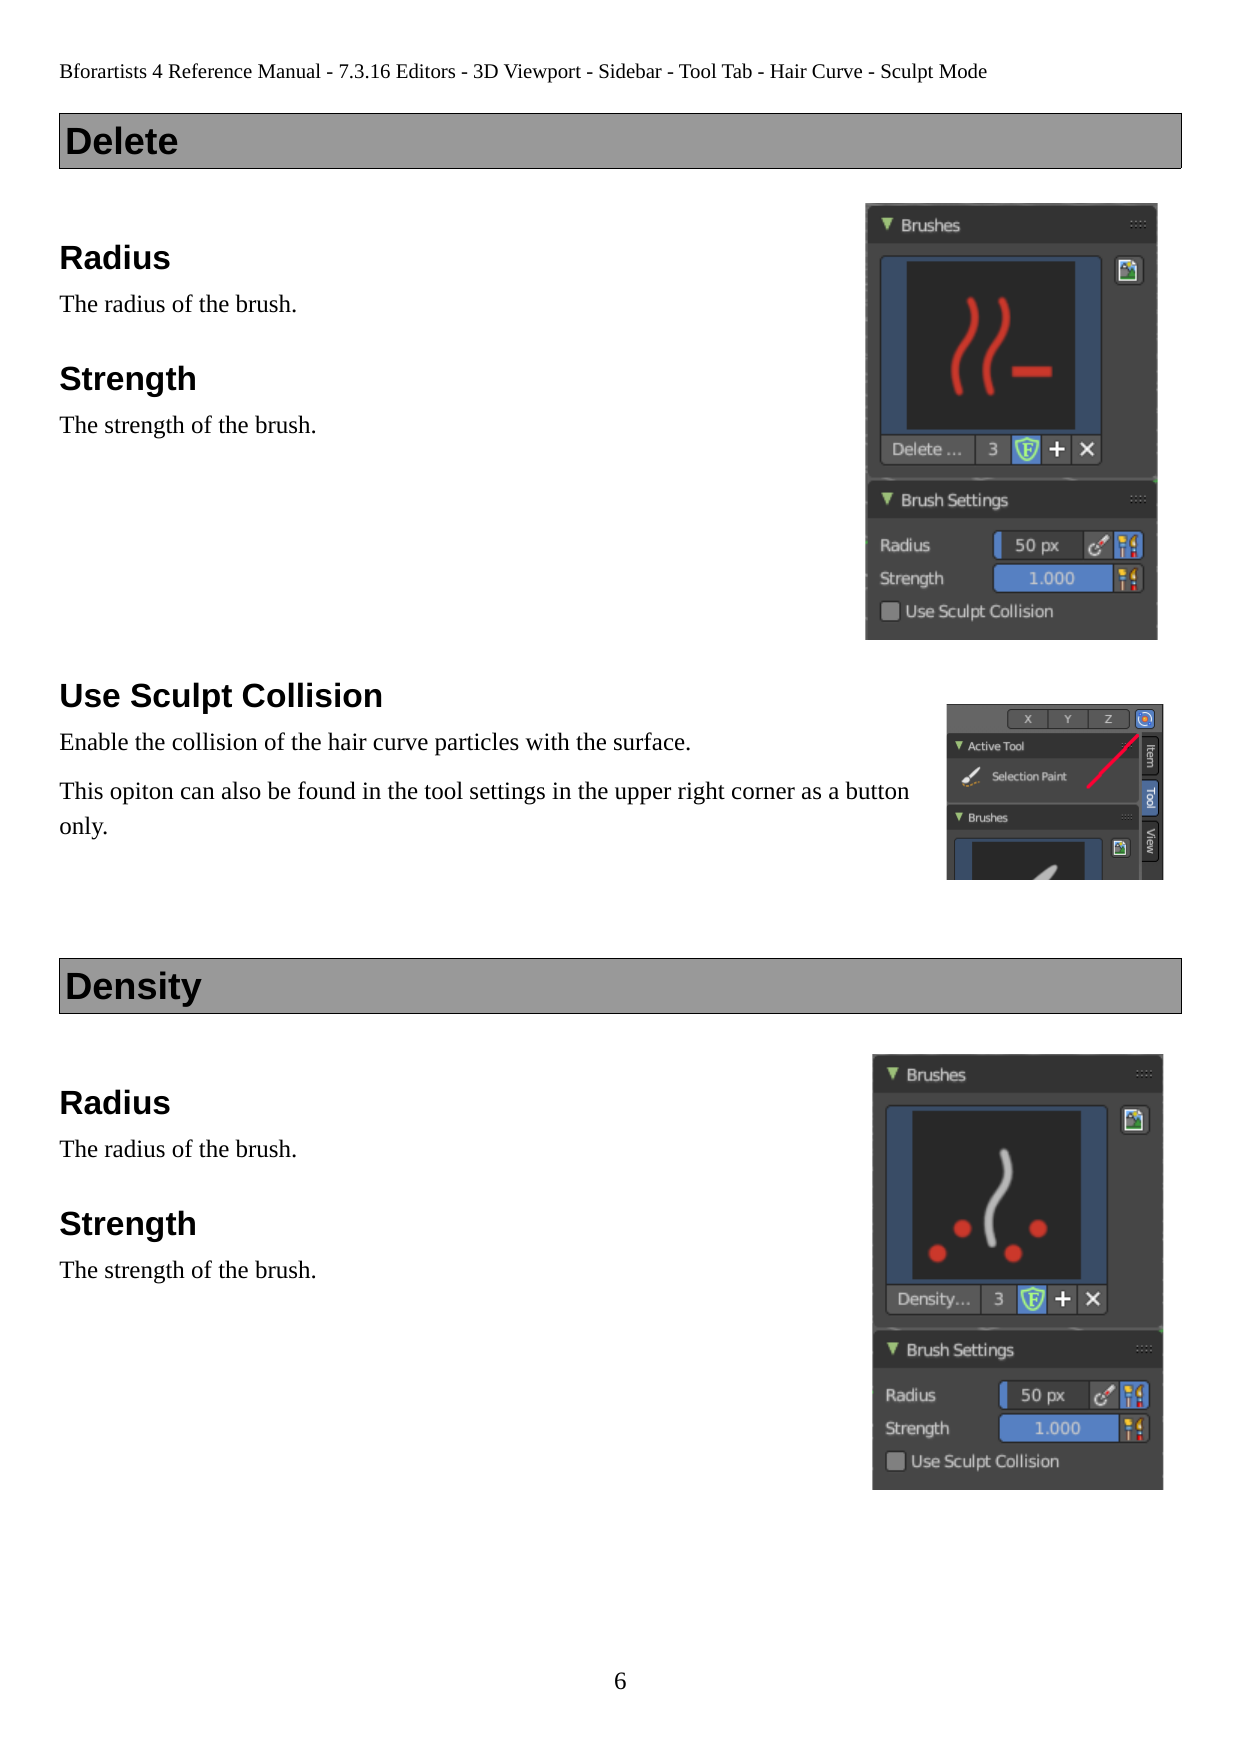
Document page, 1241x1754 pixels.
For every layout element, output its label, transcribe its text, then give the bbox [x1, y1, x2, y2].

picture [865, 203, 1158, 640]
text This opiton can also be found in the tool settings in the upper right corner as a button only. [59, 776, 946, 839]
subtitle [1158, 238, 1181, 276]
text The strength of the brush. [59, 410, 865, 439]
table_header Density [60, 959, 1181, 1013]
text [1158, 410, 1181, 439]
subtitle [1164, 1204, 1181, 1243]
subtitle Strength [59, 1204, 872, 1243]
text [1164, 1134, 1181, 1163]
subtitle [1158, 359, 1181, 397]
subtitle [1164, 1083, 1181, 1122]
picture [946, 704, 1164, 880]
text The radius of the brush. [59, 289, 865, 318]
subtitle Radius [59, 238, 865, 276]
subtitle Strength [59, 359, 865, 397]
text The strength of the brush. [59, 1255, 872, 1284]
picture [872, 1054, 1164, 1490]
table_header Delete [60, 114, 1181, 168]
subtitle Radius [59, 1083, 872, 1122]
text The radius of the brush. [59, 1134, 872, 1163]
subtitle Use Sculpt Collision [59, 676, 1181, 715]
text [1158, 289, 1181, 318]
text Enable the collision of the hair curve particles with the surface. [59, 727, 946, 756]
